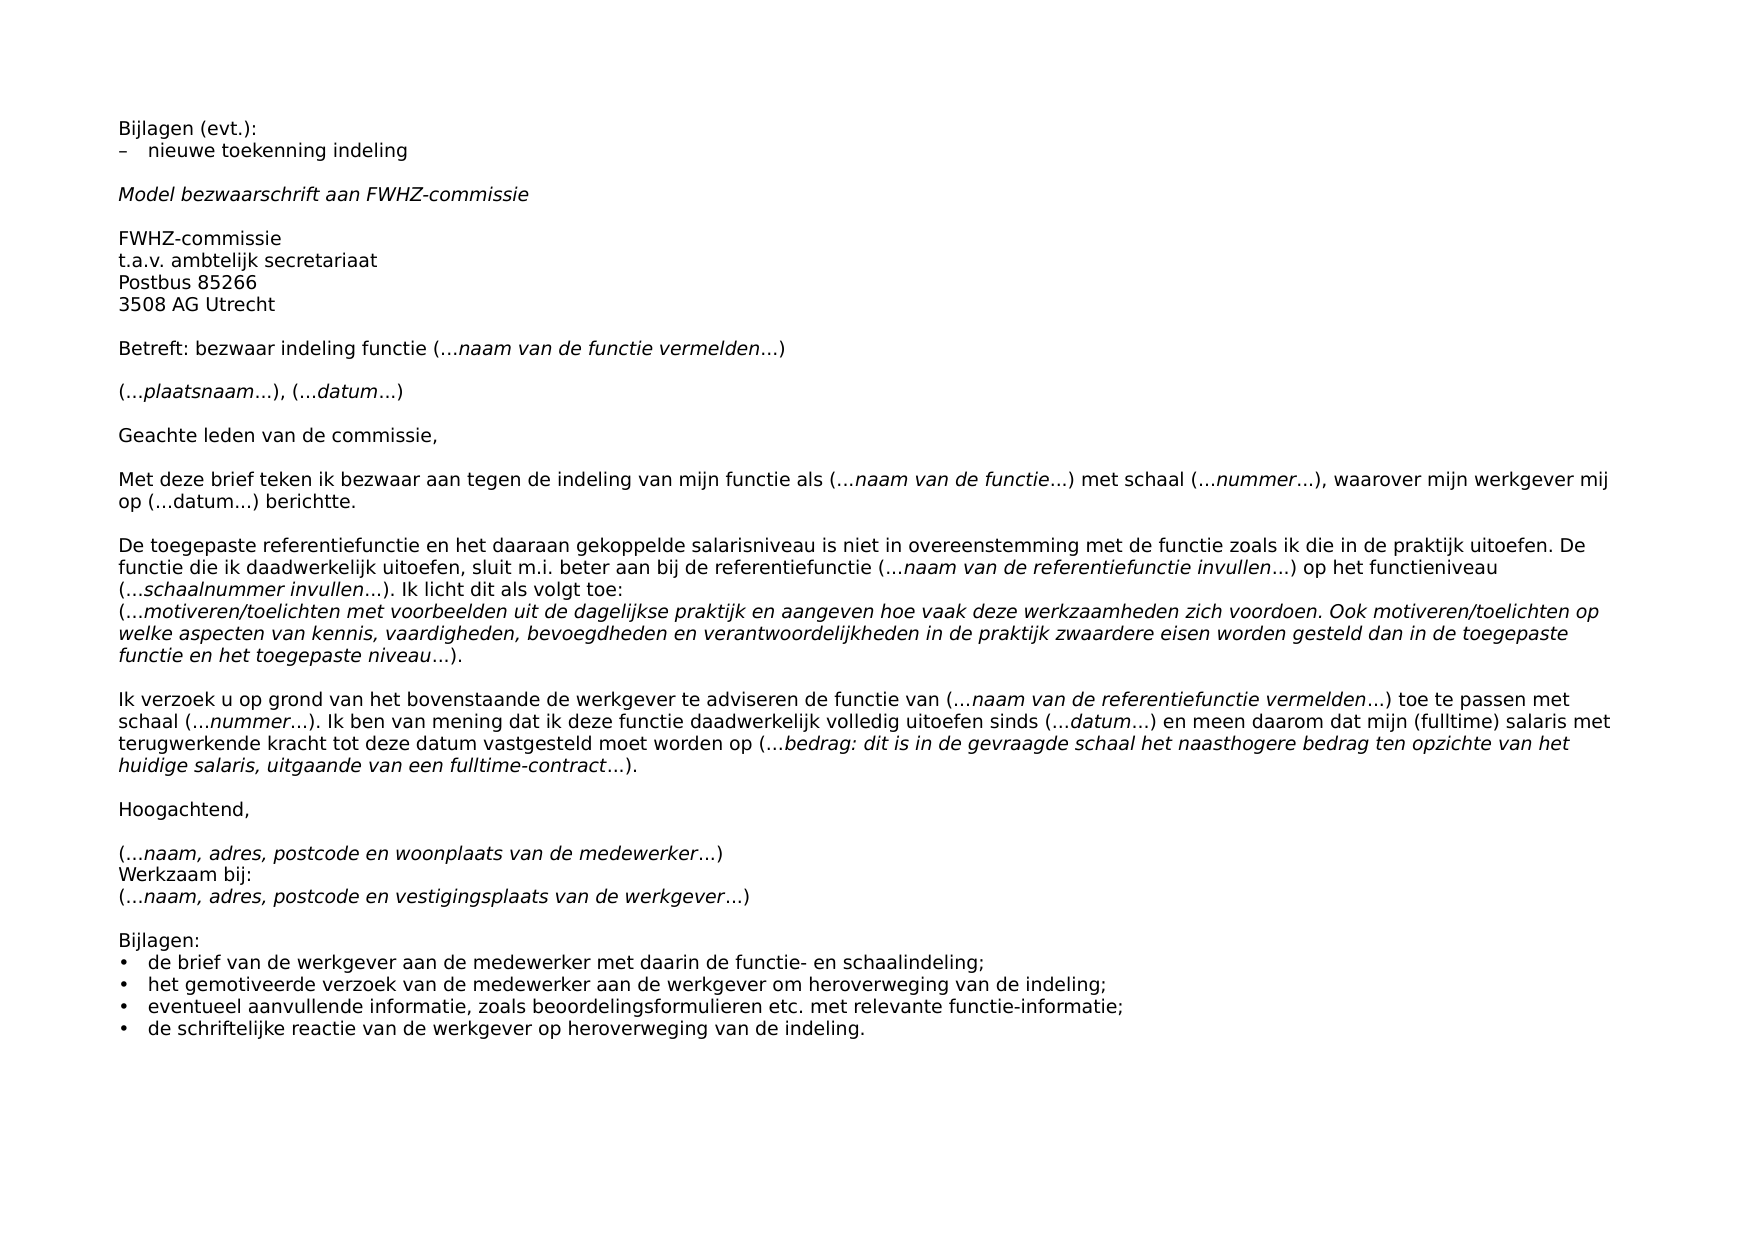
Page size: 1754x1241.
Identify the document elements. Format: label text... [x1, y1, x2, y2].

text De toegepaste referentiefunctie en het daaraan gekoppelde salarisniveau is niet in overeenstemming met de functie zoals ik die in de praktijk uitoefen. De functie die ik daadwerkelijk uitoefen, sluit m.i. beter aan bij de referentiefunctie (...naam van de referentiefunctie invullen...) op het functieniveau (...schaalnummer invullen...). Ik licht dit als volgt toe: [118, 535, 1636, 601]
text t.a.v. ambtelijk secretariaat [118, 250, 1636, 272]
text • de schriftelijke reactie van de werkgever op heroverweging van de indeling. [118, 1018, 1636, 1040]
text • het gemotiveerde verzoek van de medewerker aan de werkgever om heroverweging van de indeling; [118, 974, 1636, 996]
text (...naam, adres, postcode en woonplaats van de medewerker...) [118, 842, 1636, 864]
subtitle Model bezwaarschrift aan FWHZ-commissie [118, 184, 1636, 206]
text Postbus 85266 [118, 272, 1636, 294]
text Betreft: bezwaar indeling functie (...naam van de functie vermelden...) [118, 338, 1636, 359]
text (...naam, adres, postcode en vestigingsplaats van de werkgever...) [118, 886, 1636, 908]
text (...motiveren/toelichten met voorbeelden uit de dagelijkse praktijk en aangeven hoe vaak deze werkzaamheden zich voordoen. Ook motiveren/toelichten op welke aspecten van kennis, vaardigheden, bevoegdheden en verantwoordelijkheden in de praktijk zwaardere eisen worden gesteld dan in de toegepaste functie en het toegepaste niveau...). [118, 601, 1636, 667]
text • de brief van de werkgever aan de medewerker met daarin de functie- en schaalindeling; [118, 952, 1636, 974]
text • eventueel aanvullende informatie, zoals beoordelingsformulieren etc. met relevante functie-informatie; [118, 996, 1636, 1018]
text (...plaatsnaam...), (...datum...) [118, 381, 1636, 403]
text Werkzaam bij: [118, 864, 1636, 886]
text Hoogachtend, [118, 798, 1636, 821]
text 3508 AG Utrecht [118, 294, 1636, 316]
text FWHZ-commissie [118, 228, 1636, 250]
text Ik verzoek u op grond van het bovenstaande de werkgever te adviseren de functie van (...naam van de referentiefunctie vermelden...) toe te passen met schaal (...nummer...). Ik ben van mening dat ik deze functie daadwerkelijk volledig uitoefen sinds (...datum...) en meen daarom dat mijn (fulltime) salaris met terugwerkende kracht tot deze datum vastgesteld moet worden op (...bedrag: dit is in de gevraagde schaal het naasthogere bedrag ten opzichte van het huidige salaris, uitgaande van een fulltime-contract...). [118, 689, 1636, 777]
text Bijlagen (evt.): [118, 118, 1636, 140]
text Bijlagen: [118, 930, 1636, 952]
text – nieuwe toekenning indeling [118, 140, 1636, 162]
text Geachte leden van de commissie, [118, 425, 1636, 447]
text Met deze brief teken ik bezwaar aan tegen de indeling van mijn functie als (...naam van de functie...) met schaal (...nummer...), waarover mijn werkgever mij op (...datum...) berichtte. [118, 469, 1636, 513]
